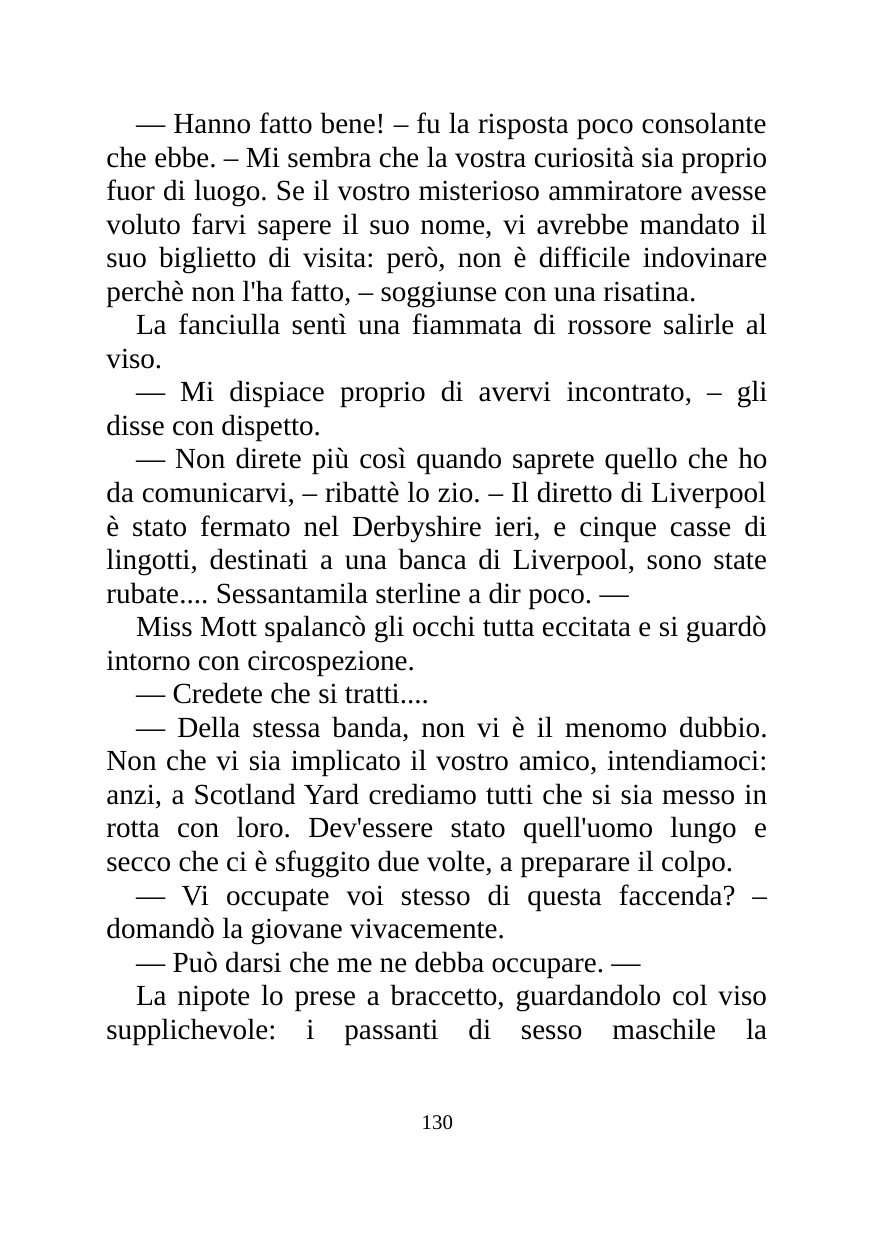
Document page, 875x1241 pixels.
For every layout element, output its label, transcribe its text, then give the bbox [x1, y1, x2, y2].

text — Credete che si tratti.... [106, 676, 768, 710]
text — Della stessa banda, non vi è il menomo dubbio. Non che vi sia implicato il vostro amico, intendiamoci: anzi, a Scotland Yard crediamo tutti che si sia messo in rotta con loro. Dev'essere stato quell'uomo lungo e secco che ci è sfuggito due volte, a preparare il colpo. [106, 710, 768, 878]
text La nipote lo prese a braccetto, guardandolo col viso supplichevole: i passanti di sesso maschile la [106, 978, 768, 1045]
text Miss Mott spalancò gli occhi tutta eccitata e si guardò intorno con circospezione. [106, 609, 768, 676]
text — Hanno fatto bene! – fu la risposta poco consolante che ebbe. – Mi sembra che la vostra curiosità sia proprio fuor di luogo. Se il vostro misterioso ammiratore avesse voluto farvi sapere il suo nome, vi avrebbe mandato il suo biglietto di visita: però, non è difficile indovinare perchè non l'ha fatto, – soggiunse con una risatina. [106, 106, 768, 307]
text — Non direte più così quando saprete quello che ho da comunicarvi, – ribattè lo zio. – Il diretto di Liverpool è stato fermato nel Derbyshire ieri, e cinque casse di lingotti, destinati a una banca di Liverpool, sono state rubate.... Sessantamila sterline a dir poco. — [106, 442, 768, 609]
text — Può darsi che me ne debba occupare. — [106, 945, 768, 978]
text — Mi dispiace proprio di avervi incontrato, – gli disse con dispetto. [106, 374, 768, 442]
text — Vi occupate voi stesso di questa faccenda? – domandò la giovane vivacemente. [106, 878, 768, 945]
text La fanciulla sentì una fiammata di rossore salirle al viso. [106, 307, 768, 374]
